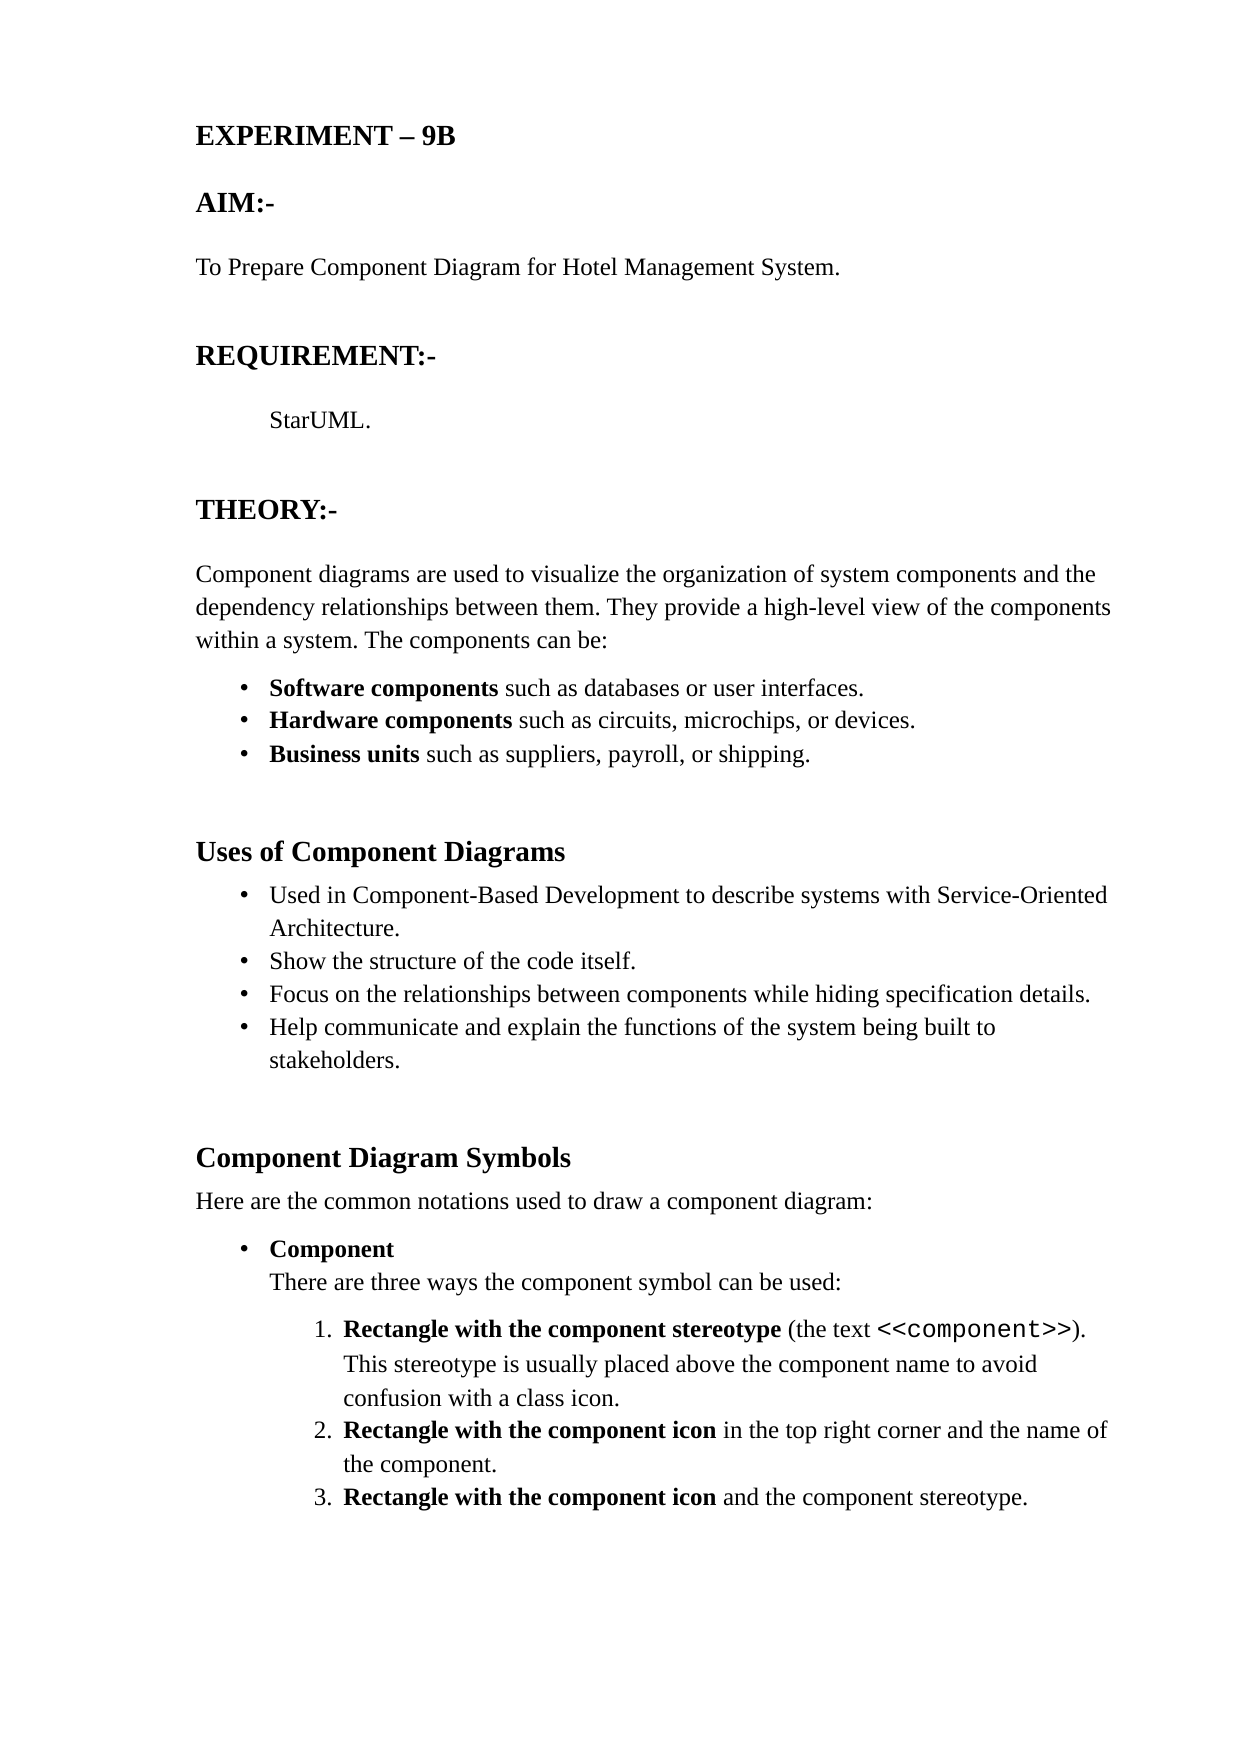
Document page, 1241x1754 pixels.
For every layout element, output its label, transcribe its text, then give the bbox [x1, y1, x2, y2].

list Rectangle with the component icon and the component stereotype. [313, 1482, 1123, 1510]
subtitle Component Diagram Symbols [195, 1140, 1123, 1174]
text To Prepare Component Diagram for Hotel Management System. [195, 252, 1123, 281]
text EXPERIMENT – 9B [195, 118, 1123, 152]
text Component diagrams are used to visualize the organization of system components and the dependency relationships between them. They provide a high-level view of the components within a system. The components can be: [195, 559, 1123, 654]
list Rectangle with the component stereotype (the text <<component>>). This stereotype is usually placed above the component name to avoid confusion with a class icon. [313, 1314, 1123, 1411]
text REQUIREMENT:- [195, 338, 1123, 372]
list Hardware components such as circuits, microchips, or devices. [240, 706, 1123, 734]
list Rectangle with the component icon in the top right corner and the name of the component. [313, 1416, 1123, 1477]
list Focus on the relationships between components while hiding specification details. [240, 979, 1123, 1008]
list Used in Component-Based Development to describe systems with Service-Oriented Architecture. [240, 880, 1123, 942]
list Show the structure of the code itself. [240, 946, 1123, 975]
list Help communicate and explain the functions of the system being built to stakeholders. [240, 1012, 1123, 1074]
list Software components such as databases or user interfaces. [240, 673, 1123, 701]
list Component There are three ways the component symbol can be used: [240, 1234, 1123, 1296]
text THEORY:- [195, 492, 1123, 525]
text Here are the common notations used to draw a component diagram: [195, 1186, 1123, 1215]
list Business units such as suppliers, payroll, or shipping. [240, 739, 1123, 767]
text AIM:- [195, 185, 1123, 219]
text StarUML. [195, 406, 1123, 434]
subtitle Uses of Component Diagrams [195, 834, 1123, 867]
